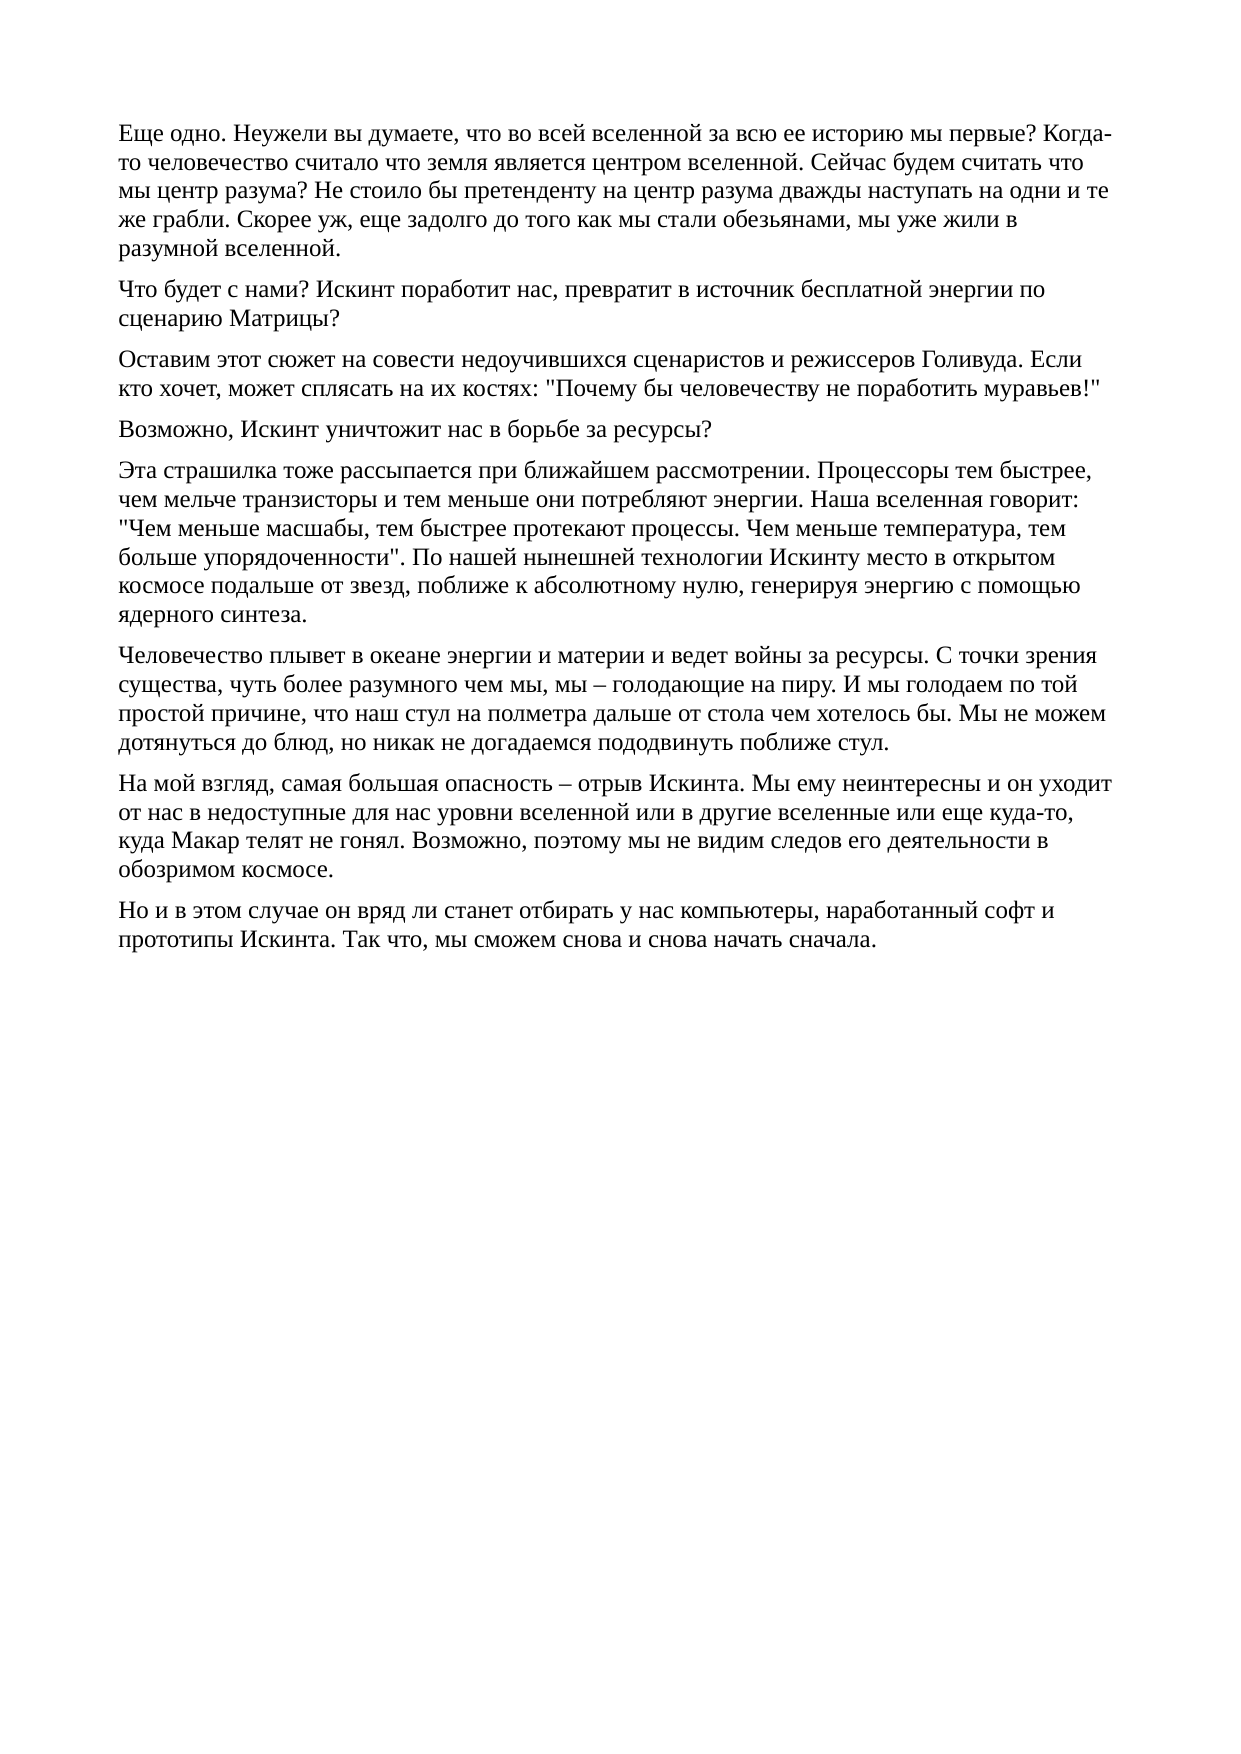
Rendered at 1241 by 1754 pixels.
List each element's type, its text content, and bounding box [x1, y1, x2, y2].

text Эта страшилка тоже рассыпается при ближайшем рассмотрении. Процессоры тем быстрее, чем мельче транзисторы и тем меньше они потребляют энергии. Наша вселенная говорит: "Чем меньше масшабы, тем быстрее протекают процессы. Чем меньше температура, тем больше упорядоченности". По нашей нынешней технологии Искинту место в открытом космосе подальше от звезд, поближе к абсолютному нулю, генерируя энергию с помощью ядерного синтеза. [118, 456, 1122, 628]
text Человечество плывет в океане энергии и материи и ведет войны за ресурсы. С точки зрения существа, чуть более разумного чем мы, мы – голодающие на пиру. И мы голодаем по той простой причине, что наш стул на полметра дальше от стола чем хотелось бы. Мы не можем дотянуться до блюд, но никак не догадаемся пододвинуть поближе стул. [118, 641, 1122, 756]
text Еще одно. Неужели вы думаете, что во всей вселенной за всю ее историю мы первые? Когда-то человечество считало что земля является центром вселенной. Сейчас будем считать что мы центр разума? Не стоило бы претенденту на центр разума дважды наступать на одни и те же грабли. Скорее уж, еще задолго до того как мы стали обезьянами, мы уже жили в разумной вселенной. [118, 118, 1122, 262]
text Оставим этот сюжет на совести недоучившихся сценаристов и режиссеров Голивуда. Если кто хочет, может сплясать на их костях: "Почему бы человечеству не поработить муравьев!" [118, 344, 1122, 402]
text Что будет с нами? Искинт поработит нас, превратит в источник бесплатной энергии по сценарию Матрицы? [118, 274, 1122, 332]
text На мой взгляд, самая большая опасность – отрыв Искинта. Мы ему неинтересны и он уходит от нас в недоступные для нас уровни вселенной или в другие вселенные или еще куда-то, куда Макар телят не гонял. Возможно, поэтому мы не видим следов его деятельности в обозримом космосе. [118, 768, 1122, 883]
text Возможно, Искинт уничтожит нас в борьбе за ресурсы? [118, 414, 1122, 443]
text Но и в этом случае он вряд ли станет отбирать у нас компьютеры, наработанный софт и прототипы Искинта. Так что, мы сможем снова и снова начать сначала. [118, 896, 1122, 953]
